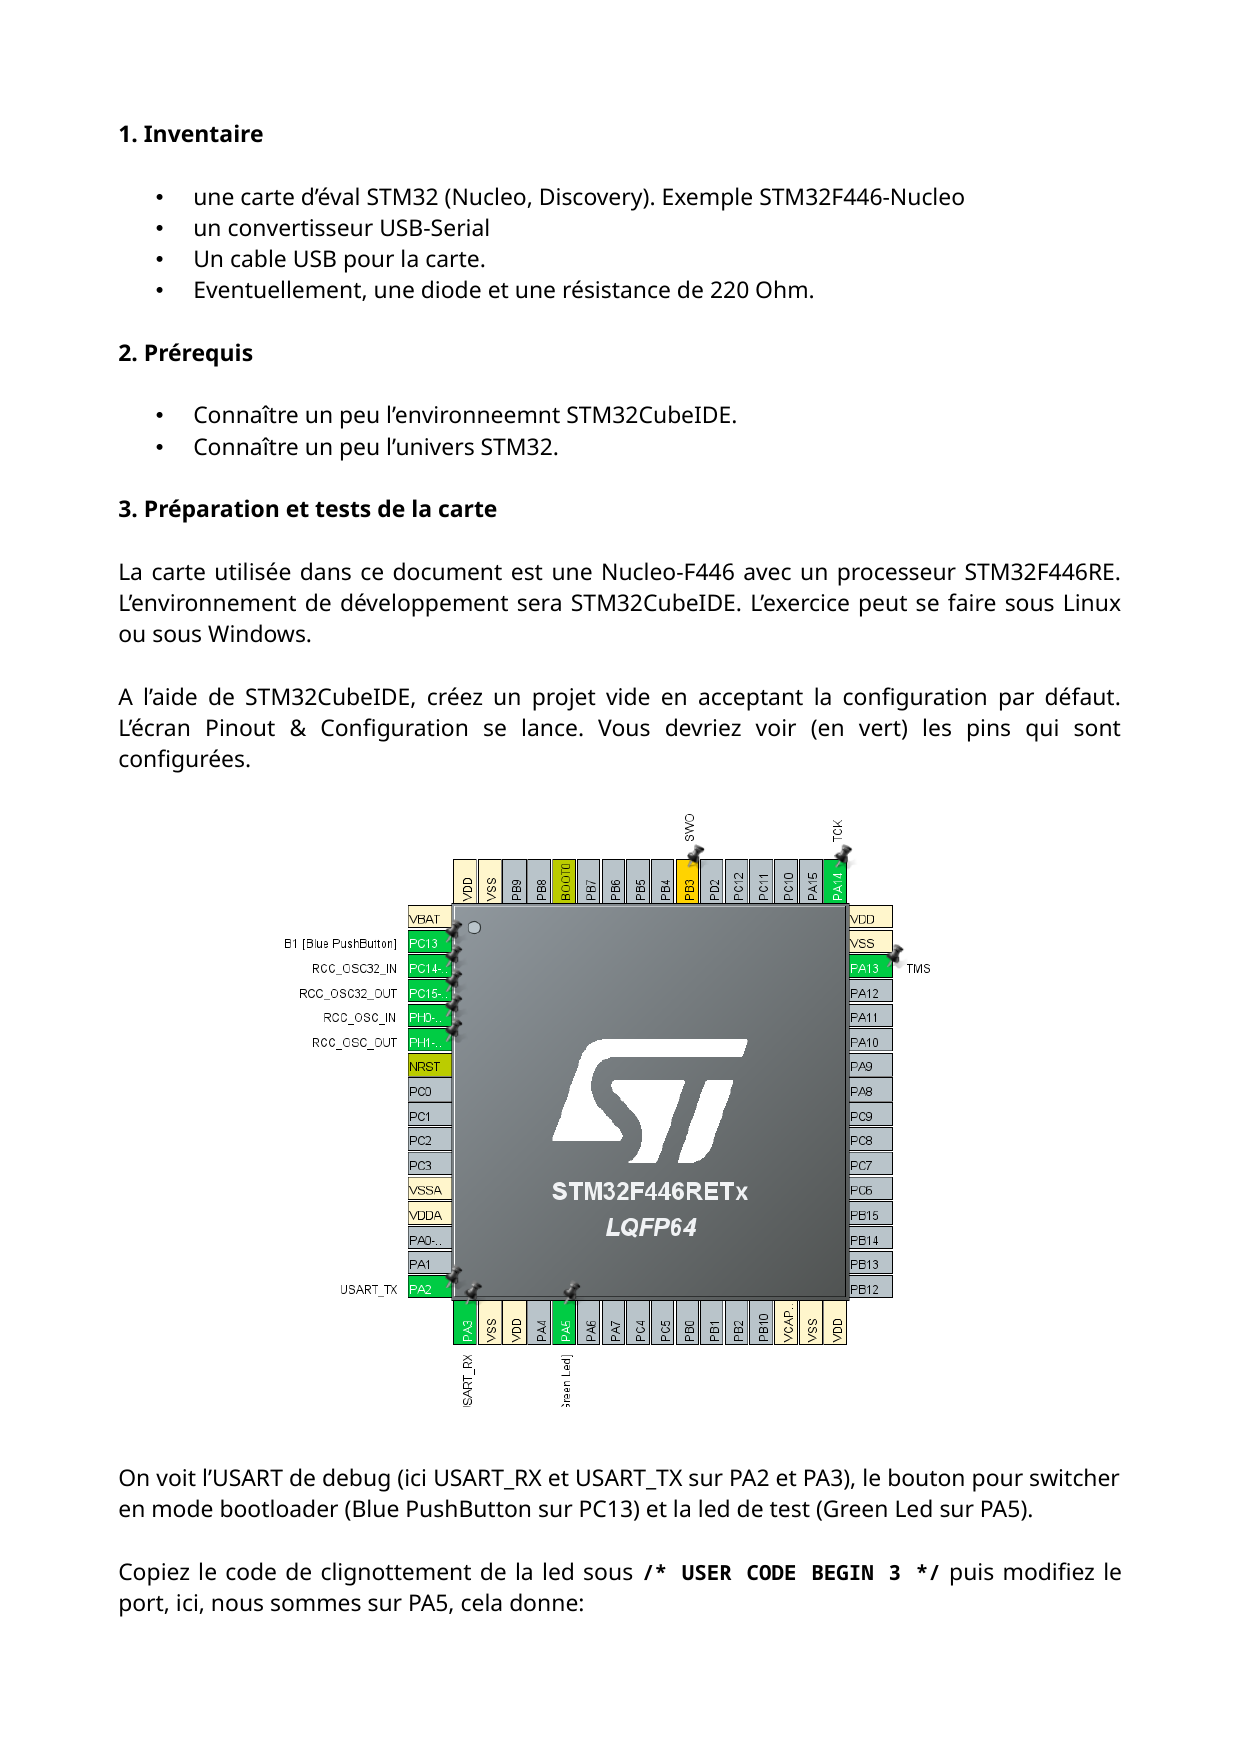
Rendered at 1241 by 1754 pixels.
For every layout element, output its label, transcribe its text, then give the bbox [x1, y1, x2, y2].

list Connaître un peu l’univers STM32. [156, 431, 1122, 462]
text 2. Prérequis [118, 337, 1122, 368]
list Un cable USB pour la carte. [156, 243, 1122, 274]
text La carte utilisée dans ce document est une Nucleo-F446 avec un processeur STM32F446RE. L’environnement de développement sera STM32CubeIDE. L’exercice peut se faire sous Linux ou sous Windows. [118, 556, 1122, 649]
text 3. Préparation et tests de la carte [118, 493, 1122, 524]
text On voit l’USART de debug (ici USART_RX et USART_TX sur PA2 et PA3), le bouton pour switcher en mode bootloader (Blue PushButton sur PC13) et la led de test (Green Led sur PA5). [118, 1462, 1122, 1524]
list un convertisseur USB-Serial [156, 212, 1122, 243]
text A l’aide de STM32CubeIDE, créez un projet vide en acceptant la configuration par défaut. L’écran Pinout & Configuration se lance. Vous devriez voir (en vert) les pins qui sont configurées. [118, 681, 1122, 774]
text 1. Inventaire [118, 118, 1122, 149]
picture [265, 805, 976, 1415]
list Eventuellement, une diode et une résistance de 220 Ohm. [156, 274, 1122, 306]
list une carte d’éval STM32 (Nucleo, Discovery). Exemple STM32F446-Nucleo [156, 181, 1122, 212]
list Connaître un peu l’environneemnt STM32CubeIDE. [156, 399, 1122, 431]
text Copiez le code de clignottement de la led sous /* USER CODE BEGIN 3 */ puis modifiez le port, ici, nous sommes sur PA5, cela donne: [118, 1556, 1122, 1618]
